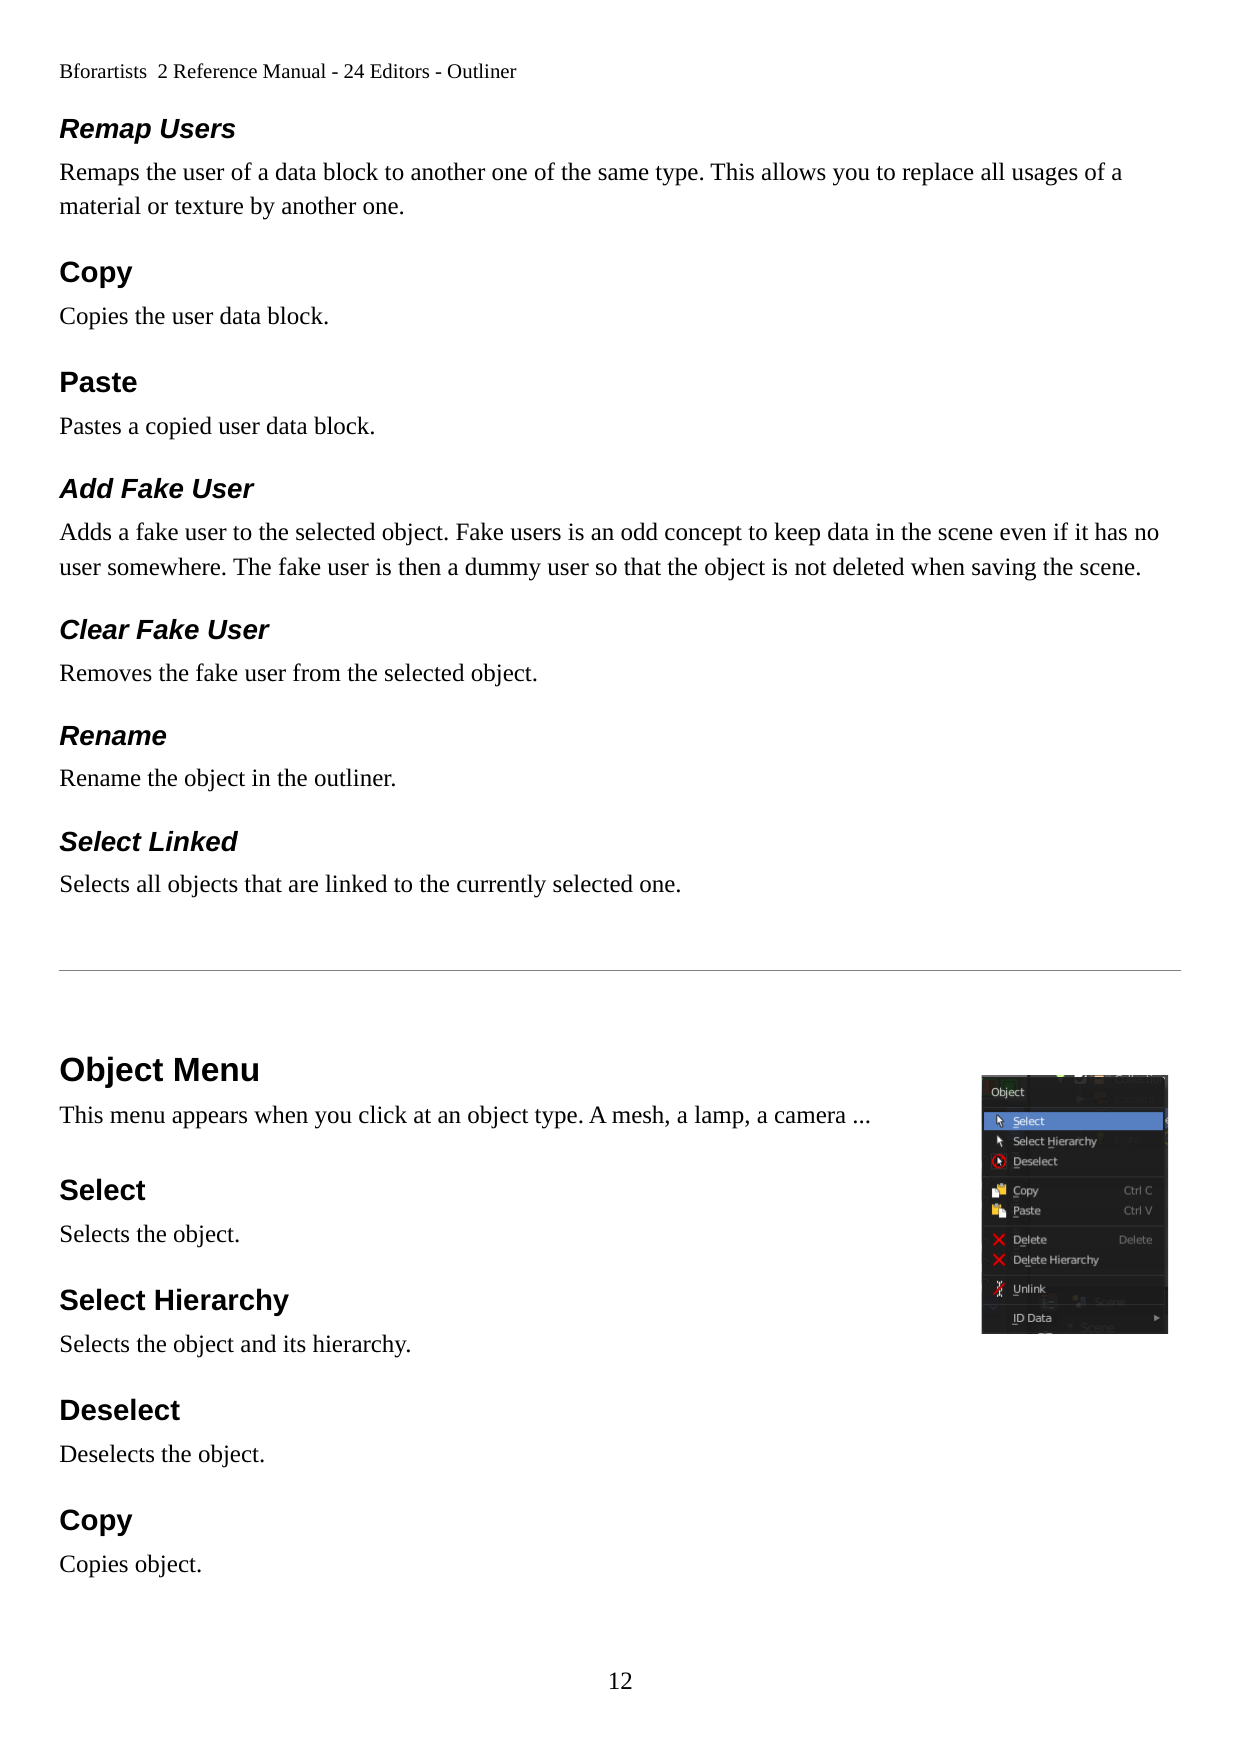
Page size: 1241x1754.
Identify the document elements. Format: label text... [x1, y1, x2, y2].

text Copies object. [59, 1549, 1181, 1577]
picture [981, 1075, 1169, 1334]
text Selects the object. [59, 1219, 981, 1248]
text Copies the user data block. [59, 301, 1181, 330]
subtitle Add Fake User [59, 473, 1181, 505]
subtitle Copy [59, 1502, 1181, 1536]
subtitle Select [59, 1173, 981, 1206]
text Deselects the object. [59, 1439, 1181, 1467]
subtitle Clear Fake User [59, 613, 1181, 645]
text Adds a fake user to the selected object. Fake users is an odd concept to keep data in the scene even if it has no user somewhere. The fake user is then a dummy user so that the object is not deleted when saving the scene. [59, 517, 1181, 580]
text Selects all objects that are linked to the currently selected one. [59, 869, 1181, 898]
text Pastes a copied user data block. [59, 411, 1181, 440]
subtitle Remap Users [59, 113, 1181, 144]
subtitle Deselect [59, 1392, 1181, 1426]
subtitle Paste [59, 365, 1181, 399]
subtitle Select Linked [59, 825, 1181, 857]
text This menu appears when you click at an object type. A mesh, a lamp, a camera ... [59, 1101, 981, 1129]
text Removes the fake user from the selected object. [59, 658, 1181, 686]
subtitle Object Menu [59, 1049, 1181, 1088]
subtitle [1169, 1283, 1181, 1316]
subtitle [1169, 1173, 1181, 1206]
subtitle Copy [59, 255, 1181, 289]
subtitle Select Hierarchy [59, 1283, 981, 1316]
text Rename the object in the outliner. [59, 763, 1181, 792]
subtitle Rename [59, 719, 1181, 751]
text Remaps the user of a data block to another one of the same type. This allows you to replace all usages of a material or texture by another one. [59, 157, 1181, 220]
text Selects the object and its hierarchy. [59, 1329, 1181, 1358]
